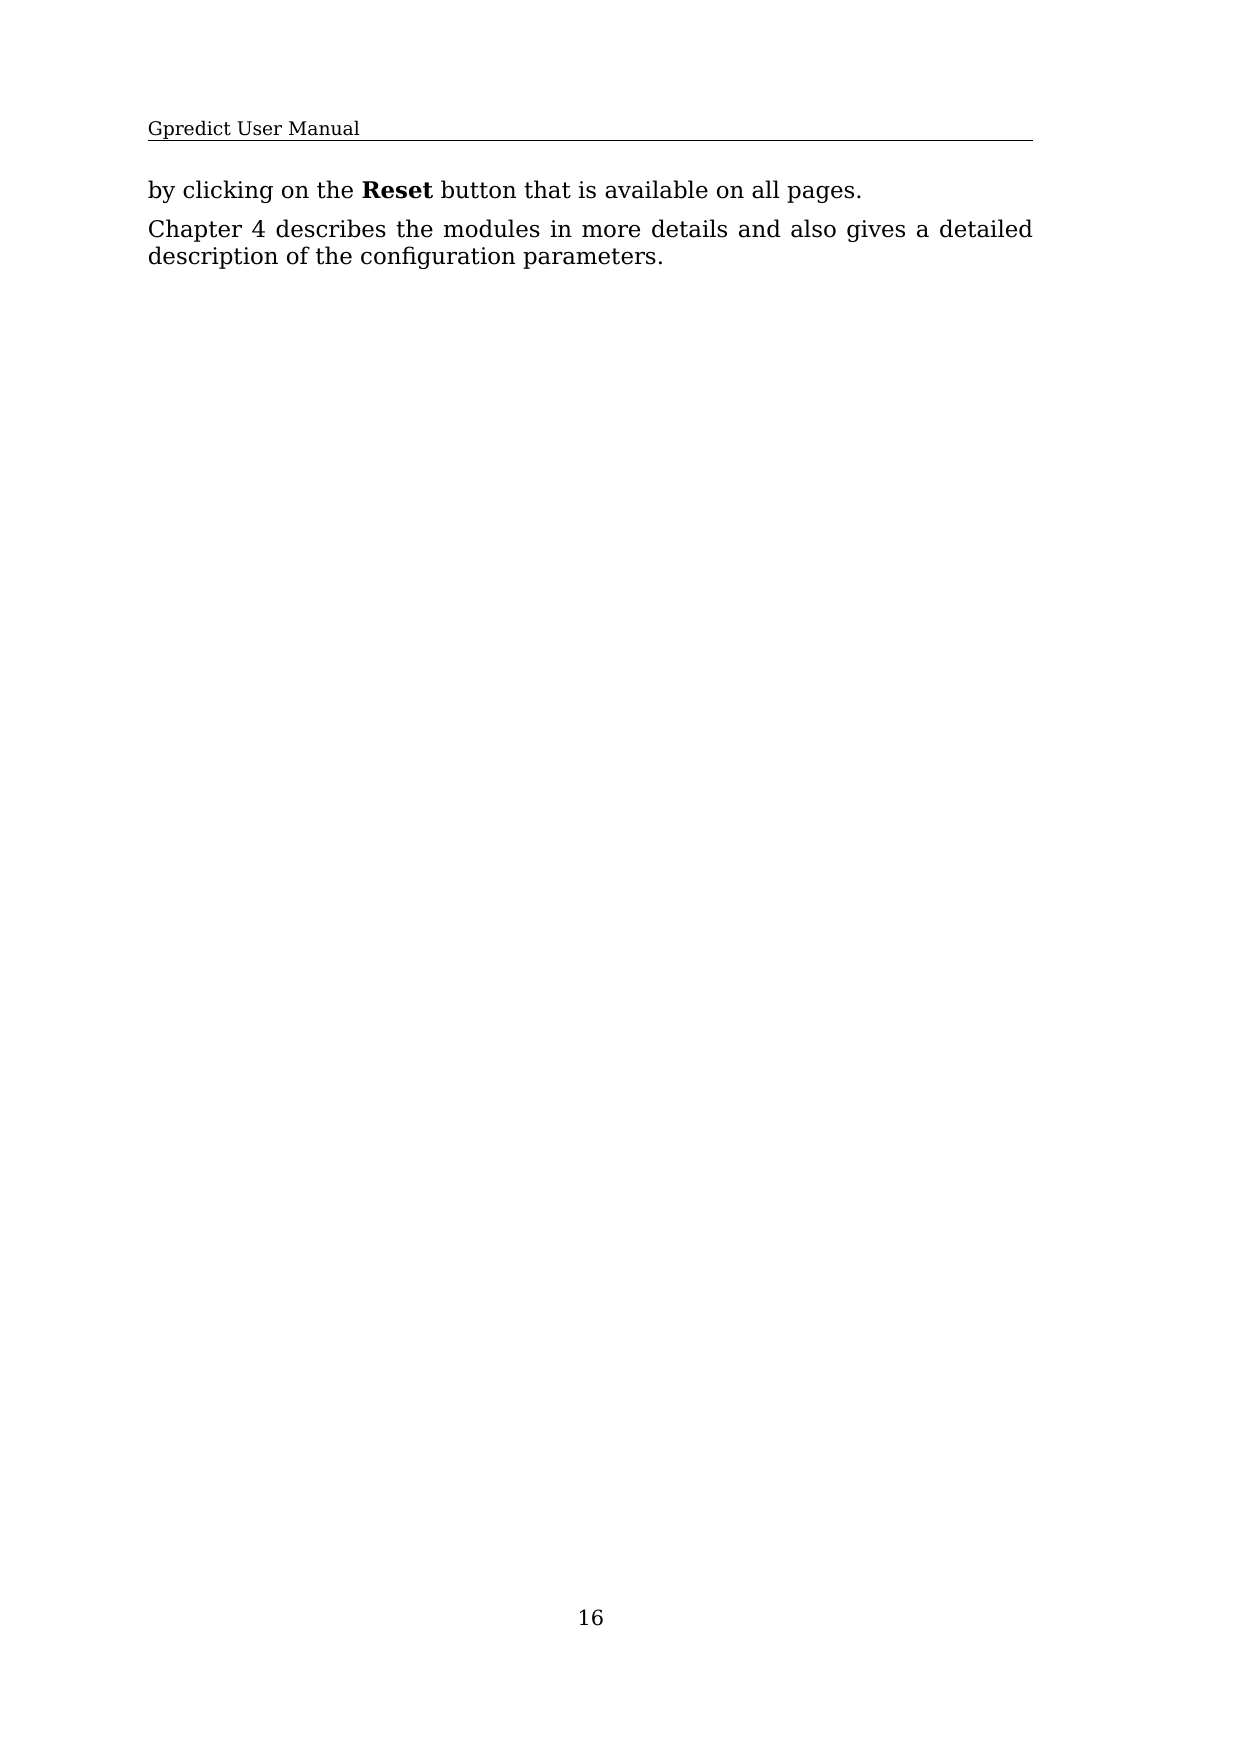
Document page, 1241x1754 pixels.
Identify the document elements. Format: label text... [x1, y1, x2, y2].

text by clicking on the Reset button that is available on all pages. [148, 177, 1033, 204]
text Chapter 4 describes the modules in more details and also gives a detailed description of the configuration parameters. [148, 217, 1033, 270]
